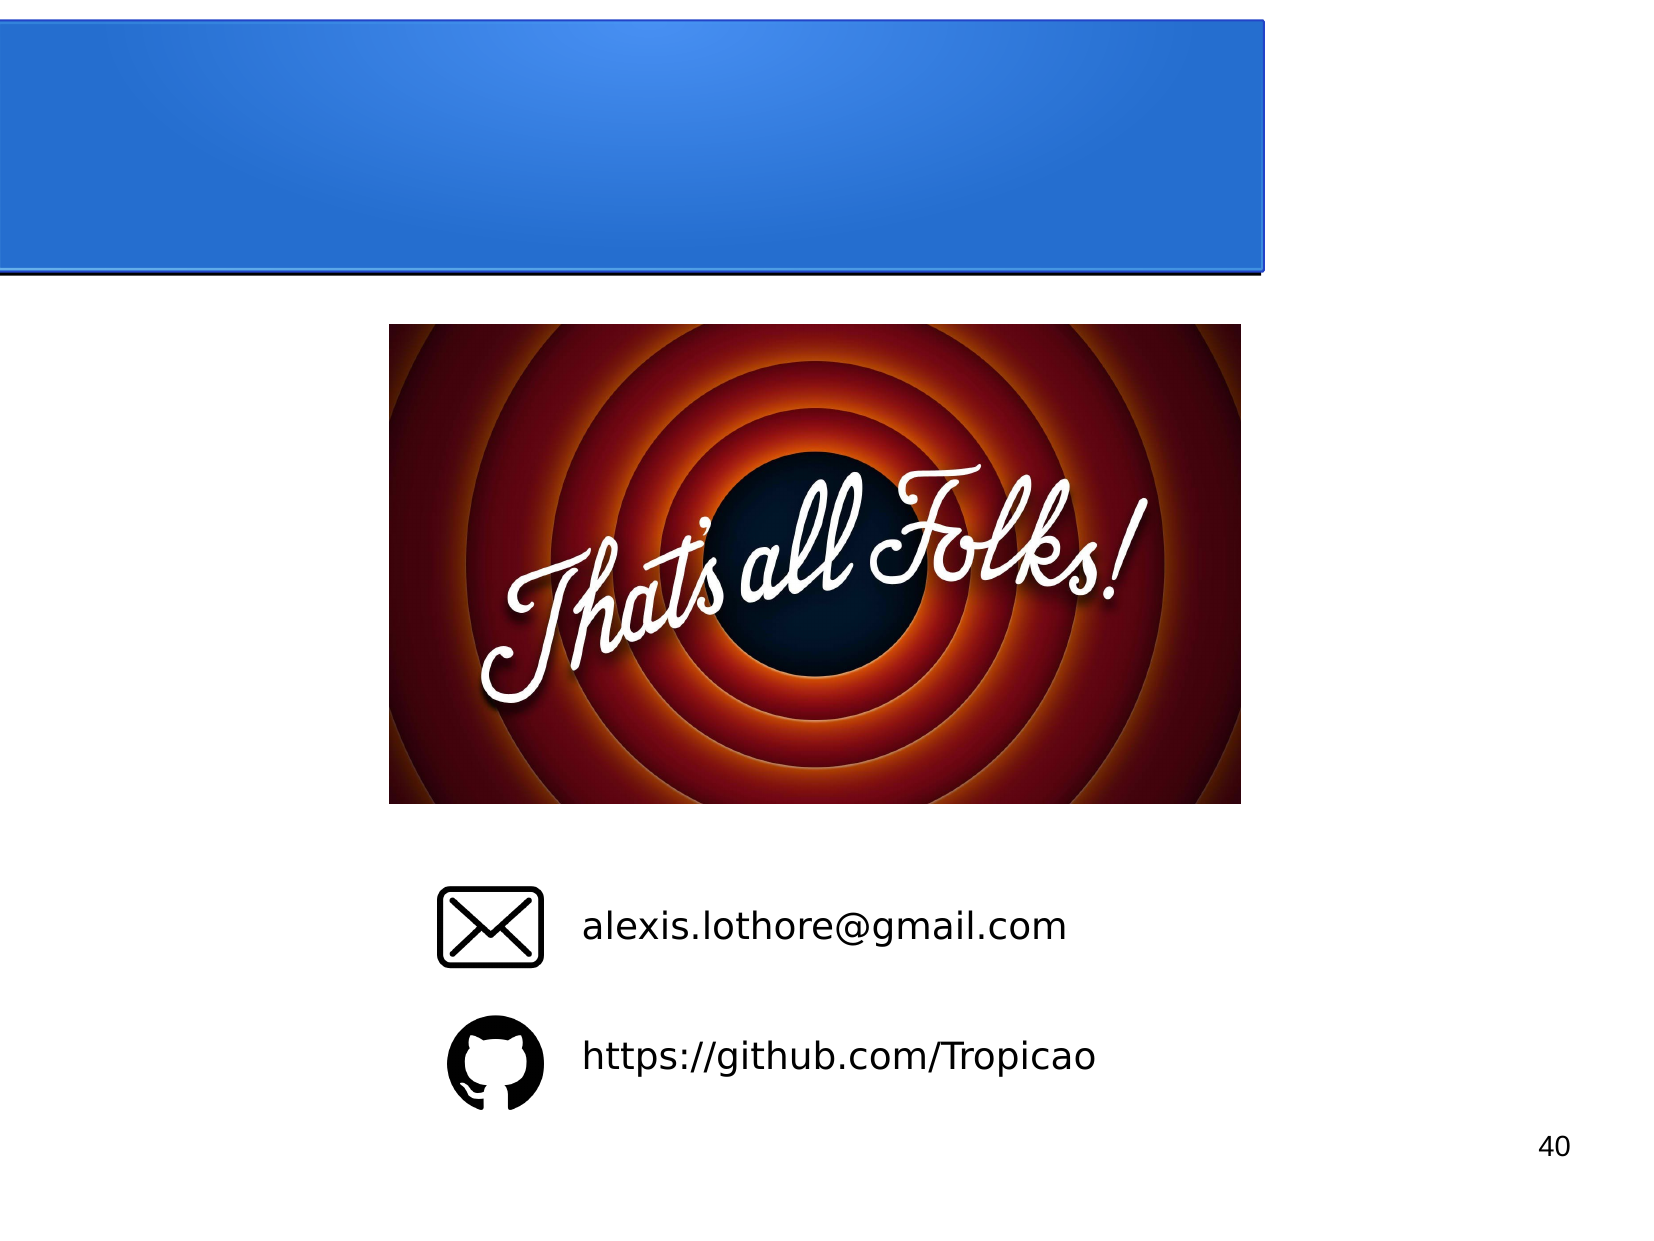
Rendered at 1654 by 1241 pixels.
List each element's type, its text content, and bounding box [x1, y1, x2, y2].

picture [437, 873, 544, 981]
text_box alexis.lothore@gmail.com [566, 897, 1264, 956]
text_box https://github.com/Tropicao [566, 1027, 1134, 1130]
picture [447, 1014, 544, 1111]
picture [389, 324, 1241, 804]
